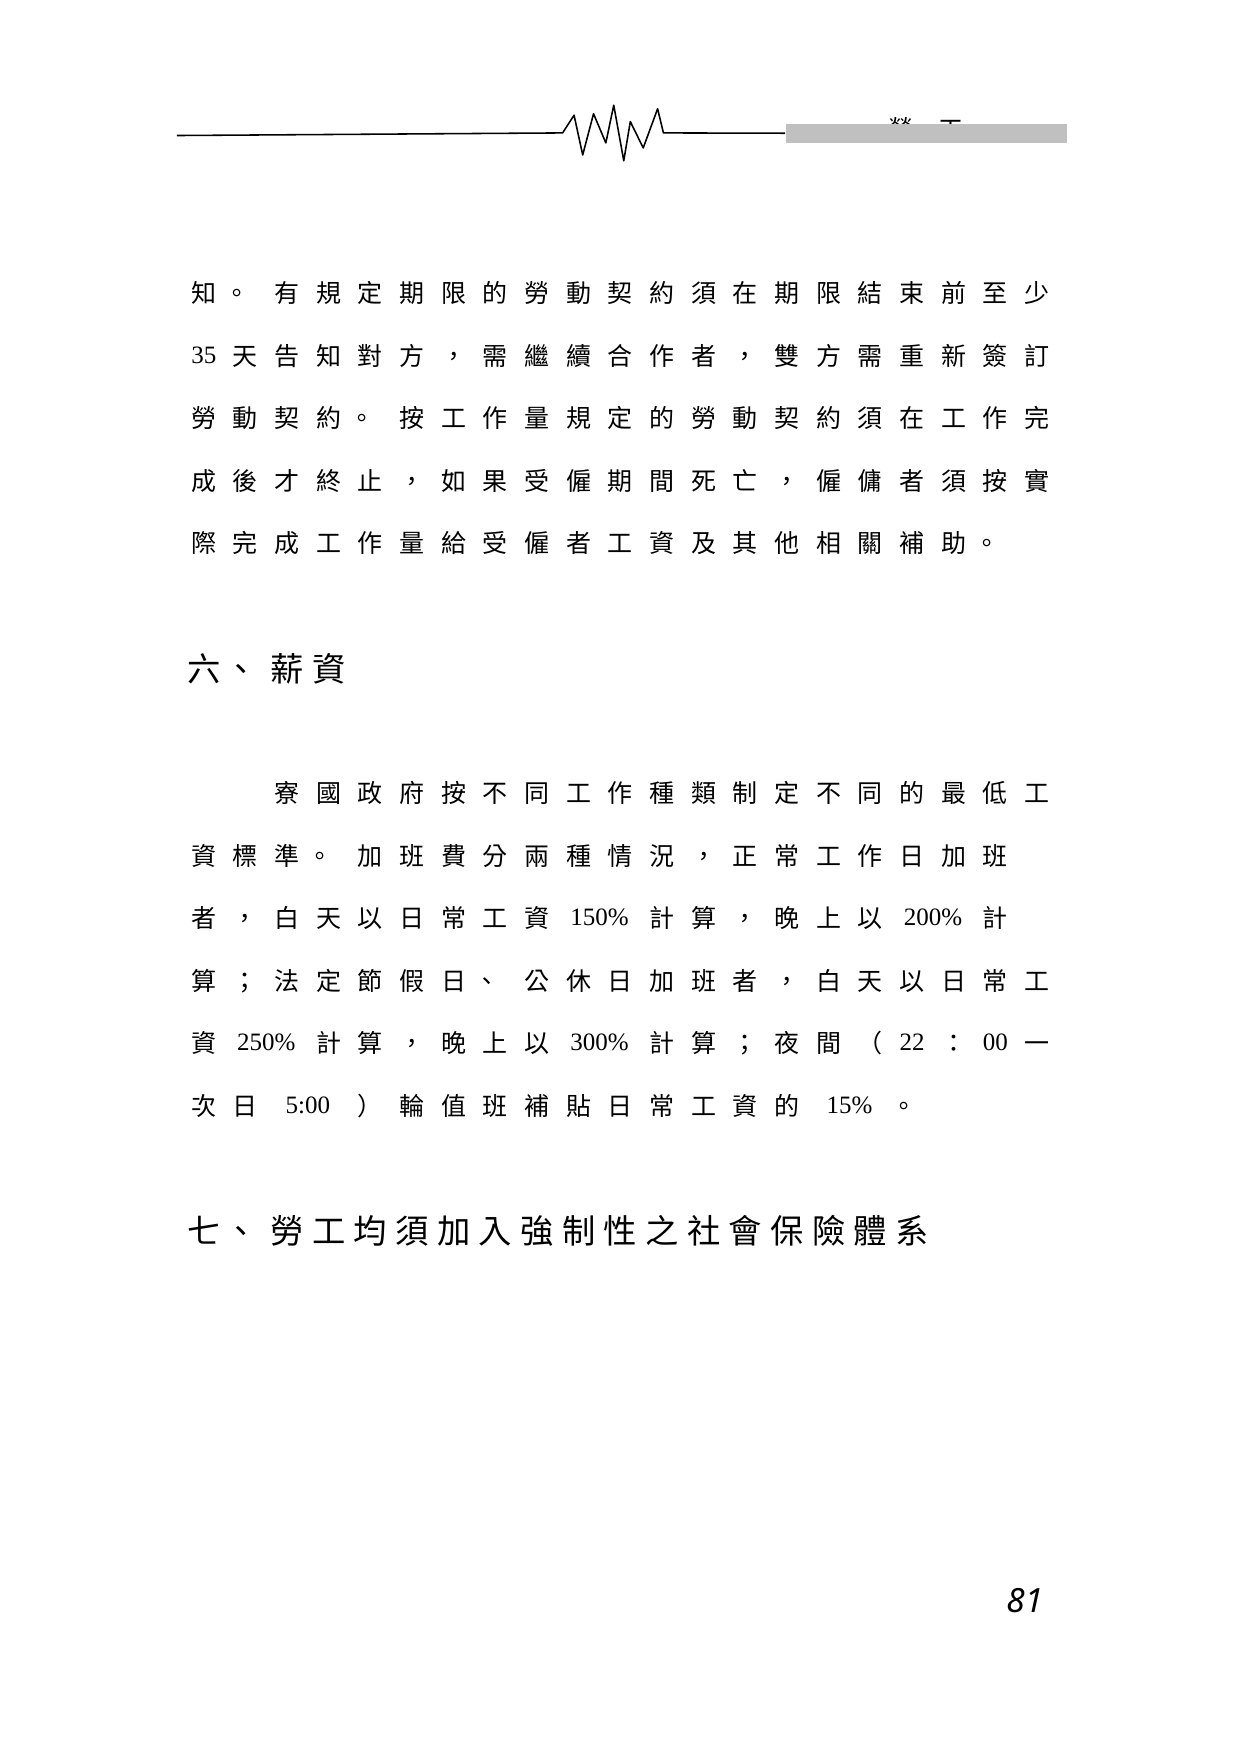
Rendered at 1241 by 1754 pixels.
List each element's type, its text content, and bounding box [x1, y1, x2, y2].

text 六、薪資 [183, 625, 1058, 688]
text 七、勞工均須加入強制性之社會保險體系 [183, 1188, 1058, 1250]
text 知。有規定期限的勞動契約須在期限結束前至少35天告知對方，需繼續合作者，雙方需重新簽訂勞動契約。按工作量規定的勞動契約須在工作完成後才終止，如果受僱期間死亡，僱傭者須按實際完成工作量給受僱者工資及其他相關補助。 [183, 250, 1058, 563]
text 寮國政府按不同工作種類制定不同的最低工資標準。加班費分兩種情況，正常工作日加班者，白天以日常工資150%計算，晚上以200%計算；法定節假日、公休日加班者，白天以日常工資250%計算，晚上以300%計算；夜間（22：00一次日5:00）輪值班補貼日常工資的15%。 [183, 750, 1058, 1125]
